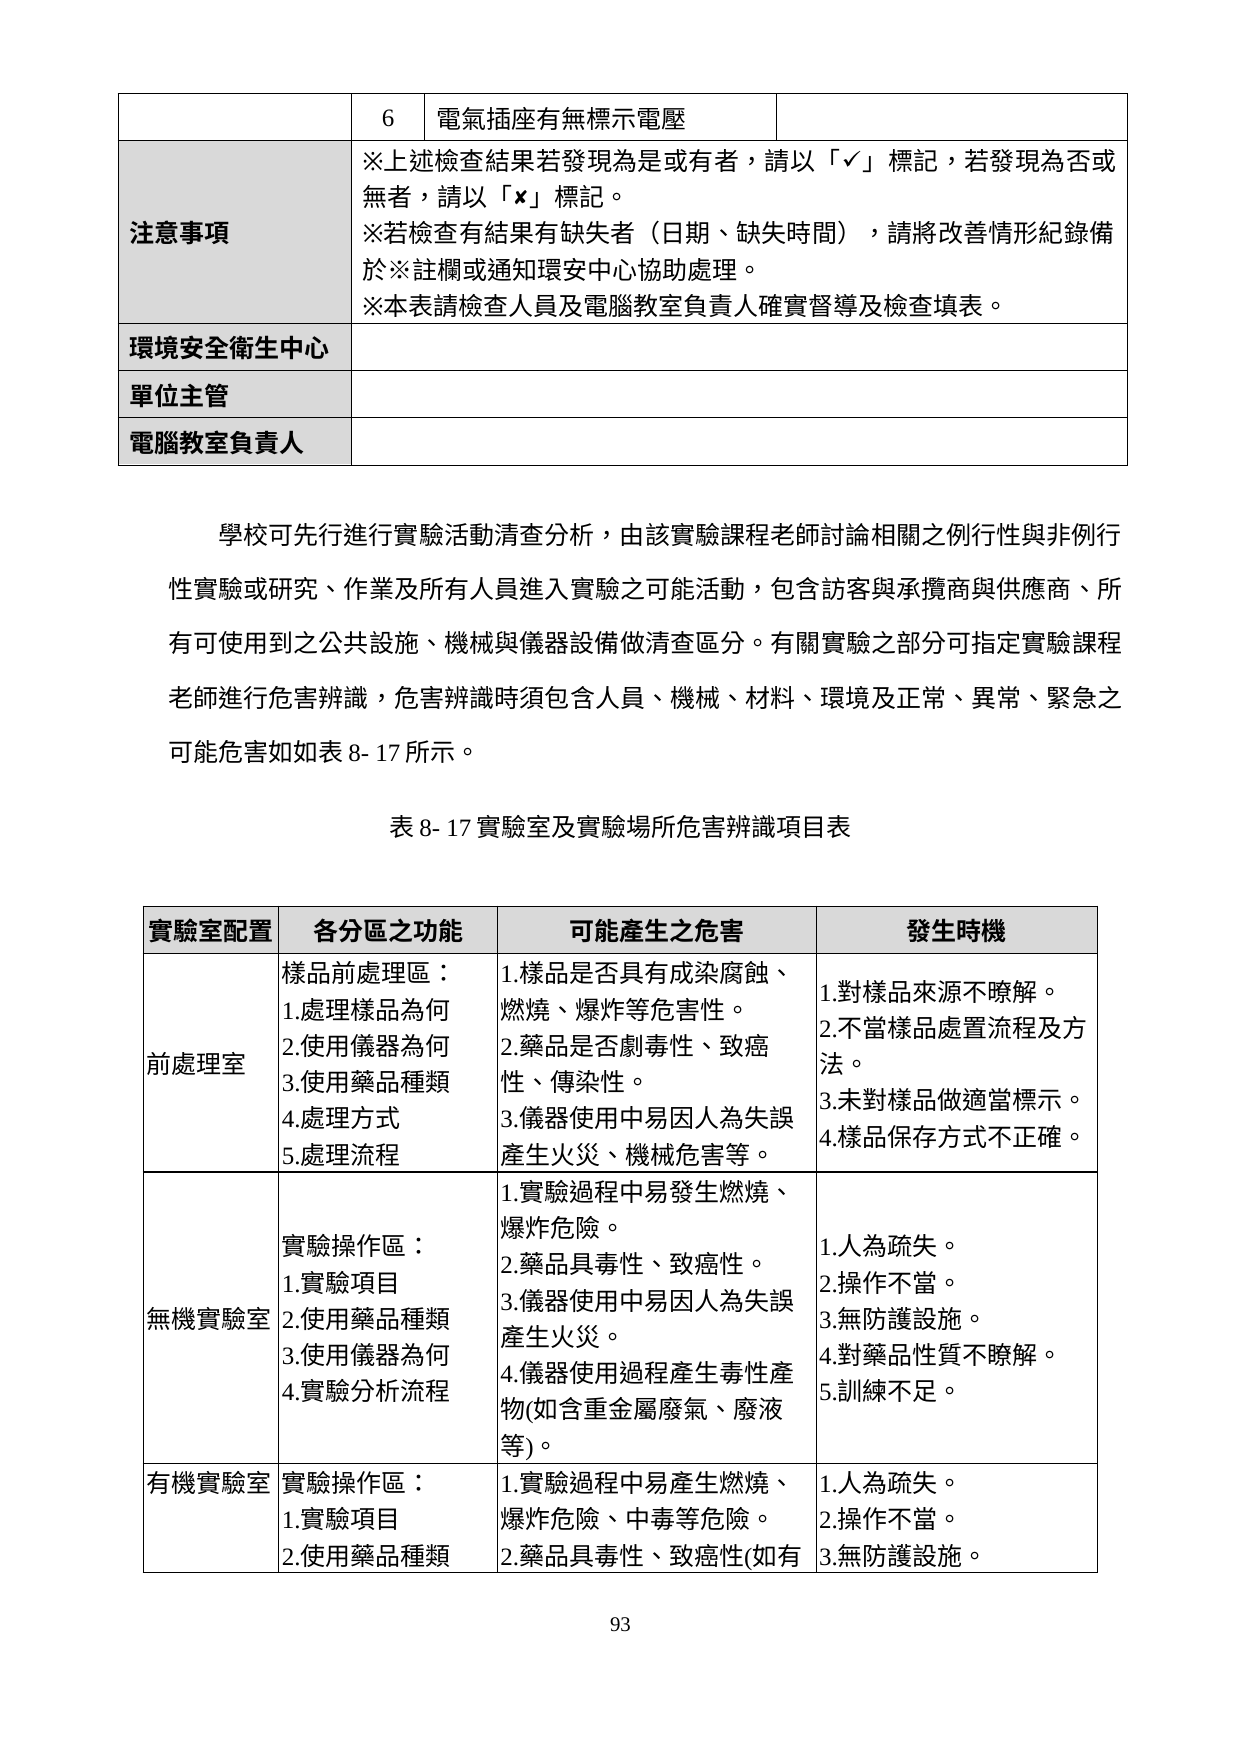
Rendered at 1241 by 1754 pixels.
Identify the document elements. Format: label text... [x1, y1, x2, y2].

table_cell [777, 94, 1127, 140]
table_header 各分區之功能 [279, 907, 497, 953]
table_cell 1.人為疏失。 2.操作不當。 3.無防護設施。 [817, 1464, 1097, 1572]
table_cell 1.對樣品來源不暸解。 2.不當樣品處置流程及方法。 3.未對樣品做適當標示。 4.樣品保存方式不正確。 [817, 954, 1097, 1171]
table_header 發生時機 [817, 907, 1097, 953]
table_cell [119, 94, 351, 140]
table_header 實驗室配置 [144, 907, 278, 953]
table_cell 有機實驗室 [144, 1464, 278, 1572]
table_cell 樣品前處理區： 1.處理樣品為何 2.使用儀器為何 3.使用藥品種類 4.處理方式 5.處理流程 [279, 954, 497, 1171]
table_cell 1.實驗過程中易產生燃燒、爆炸危險、中毒等危險。 2.藥品具毒性、致癌性(如有 [498, 1464, 816, 1572]
table_cell 前處理室 [144, 954, 278, 1171]
table_cell 電氣插座有無標示電壓 [425, 94, 776, 140]
table_cell 環境安全衛生中心 [119, 324, 351, 370]
table_cell [352, 371, 1127, 417]
table_cell 1.人為疏失。 2.操作不當。 3.無防護設施。 4.對藥品性質不瞭解。 5.訓練不足。 [817, 1173, 1097, 1462]
table_cell 6 [352, 94, 424, 140]
table_cell [352, 418, 1127, 464]
table_header 可能產生之危害 [498, 907, 816, 953]
table_cell ※上述檢查結果若發現為是或有者，請以「」標記，若發現為否或無者，請以「」標記。 ※若檢查有結果有缺失者（日期、缺失時間），請將改善情形紀錄備於※註欄或通知環安中心協助處理。 ※本表請檢查人員及電腦教室負責人確實督導及檢查填表。 [352, 141, 1127, 323]
table_cell 實驗操作區： 1.實驗項目 2.使用藥品種類 3.使用儀器為何 4.實驗分析流程 [279, 1173, 497, 1462]
table_cell 電腦教室負責人 [119, 418, 351, 464]
table_cell [352, 324, 1127, 370]
table_cell 注意事項 [119, 141, 351, 323]
table_cell 1.樣品是否具有成染腐蝕、燃燒、爆炸等危害性。 2.藥品是否劇毒性、致癌性、傳染性。 3.儀器使用中易因人為失誤產生火災、機械危害等。 [498, 954, 816, 1171]
table_cell 單位主管 [119, 371, 351, 417]
table_cell 1.實驗過程中易發生燃燒、爆炸危險。 2.藥品具毒性、致癌性。 3.儀器使用中易因人為失誤產生火災。 4.儀器使用過程產生毒性產物(如含重金屬廢氣、廢液等)。 [498, 1173, 816, 1462]
table_cell 無機實驗室 [144, 1173, 278, 1462]
text 表8- 17實驗室及實驗場所危害辨識項目表 [118, 808, 1122, 844]
text 學校可先行進行實驗活動清查分析，由該實驗課程老師討論相關之例行性與非例行性實驗或研究、作業及所有人員進入實驗之可能活動，包含訪客與承攬商與供應商、所有可使用到之公共設施、機械與儀器設備做清查區分。有關實驗之部分可指定實驗課程老師進行危害辨識，危害辨識時須包含人員、機械、材料、環境及正常、異常、緊急之可能危害如如表8- 17所示。 [168, 515, 1122, 769]
table_cell 實驗操作區： 1.實驗項目 2.使用藥品種類 [279, 1464, 497, 1572]
